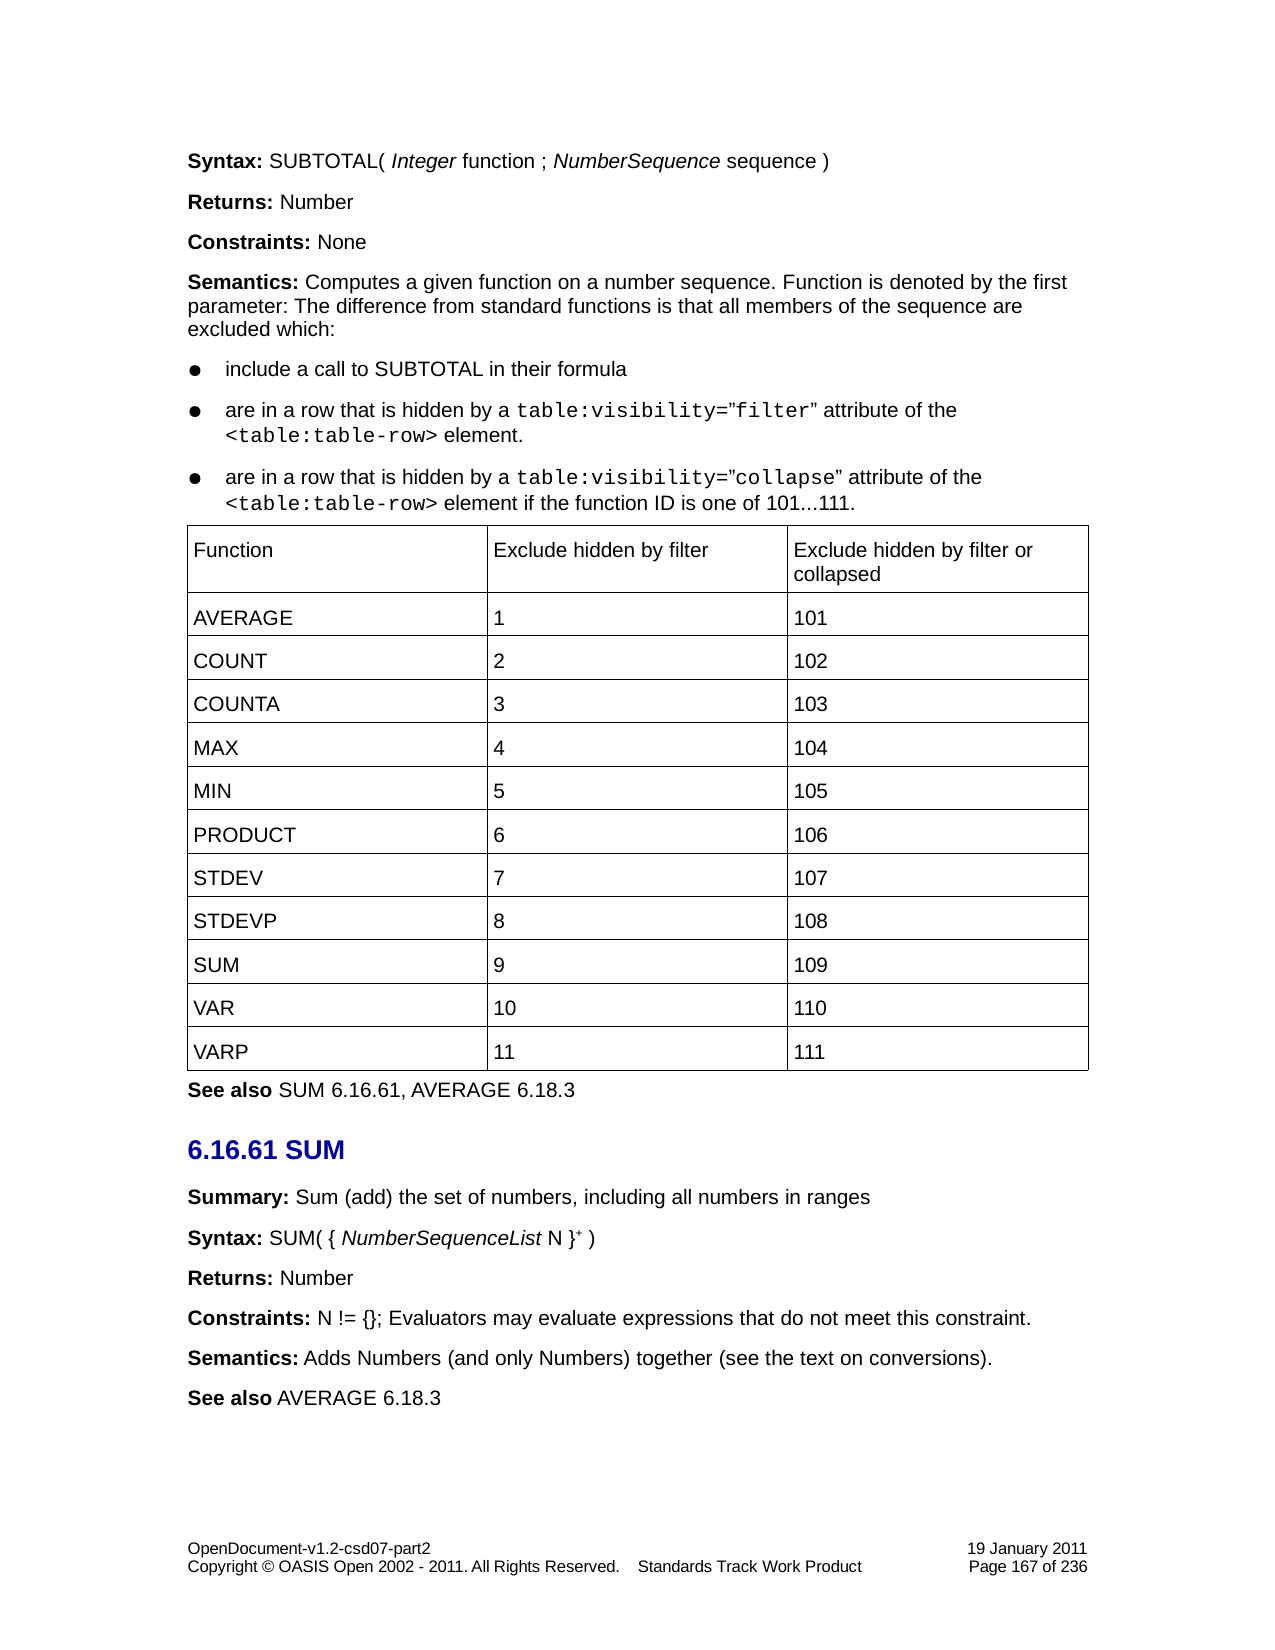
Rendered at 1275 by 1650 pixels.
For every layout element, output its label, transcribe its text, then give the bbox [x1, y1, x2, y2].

table_cell 11 [488, 1027, 787, 1069]
text Constraints: N != {}; Evaluators may evaluate expressions that do not meet this constraint. [187, 1306, 1088, 1330]
table_cell VARP [188, 1027, 487, 1069]
table_cell 4 [488, 723, 787, 766]
text Semantics: Adds Numbers (and only Numbers) together (see the text on conversions). [187, 1347, 1088, 1370]
table_cell 103 [788, 680, 1088, 722]
table_cell 110 [788, 984, 1088, 1026]
table_cell MIN [188, 767, 487, 809]
text Syntax: SUM( { NumberSequenceList N }+ ) [187, 1226, 1088, 1249]
table_cell 102 [788, 636, 1088, 679]
text See also AVERAGE 6.18.3 [187, 1387, 1088, 1410]
table_header Exclude hidden by filter [488, 526, 787, 592]
table_cell STDEVP [188, 897, 487, 939]
table_cell 5 [488, 767, 787, 809]
table_cell COUNTA [188, 680, 487, 722]
table_cell 107 [788, 854, 1088, 896]
table_header Function [188, 526, 487, 592]
table_cell 105 [788, 767, 1088, 809]
table_header Exclude hidden by filter or collapsed [788, 526, 1088, 592]
text Returns: Number [187, 190, 1088, 214]
table_cell 10 [488, 984, 787, 1026]
table_cell 6 [488, 810, 787, 852]
table_cell 111 [788, 1027, 1088, 1069]
table_cell STDEV [188, 854, 487, 896]
table_cell 3 [488, 680, 787, 722]
table_cell 2 [488, 636, 787, 679]
list are in a row that is hidden by a table:visibility=”collapse” attribute of the <table:table-row> element if the function ID is one of 101...111. [187, 466, 1088, 516]
table_cell 104 [788, 723, 1088, 766]
table_cell PRODUCT [188, 810, 487, 852]
table_cell 1 [488, 593, 787, 635]
table_cell 101 [788, 593, 1088, 635]
table_cell 108 [788, 897, 1088, 939]
text Syntax: SUBTOTAL( Integer function ; NumberSequence sequence ) [187, 150, 1088, 173]
table_cell SUM [188, 940, 487, 983]
text Constraints: None [187, 230, 1088, 254]
table_cell 7 [488, 854, 787, 896]
table_cell 8 [488, 897, 787, 939]
table_cell 9 [488, 940, 787, 983]
text Returns: Number [187, 1266, 1088, 1290]
text Semantics: Computes a given function on a number sequence. Function is denoted by the first parameter: The difference from standard functions is that all members of the sequence are excluded which: [187, 271, 1088, 341]
text Summary: Sum (add) the set of numbers, including all numbers in ranges [187, 1186, 1088, 1209]
table_cell VAR [188, 984, 487, 1026]
text See also SUM 6.16.61, AVERAGE 6.18.3 [187, 1078, 1088, 1102]
table_cell AVERAGE [188, 593, 487, 635]
table_cell MAX [188, 723, 487, 766]
subtitle SUM [187, 1135, 1088, 1165]
table_cell 109 [788, 940, 1088, 983]
list include a call to SUBTOTAL in their formula [187, 358, 1088, 381]
table_cell 106 [788, 810, 1088, 852]
table_cell COUNT [188, 636, 487, 679]
list are in a row that is hidden by a table:visibility=”filter” attribute of the <table:table-row> element. [187, 398, 1088, 449]
